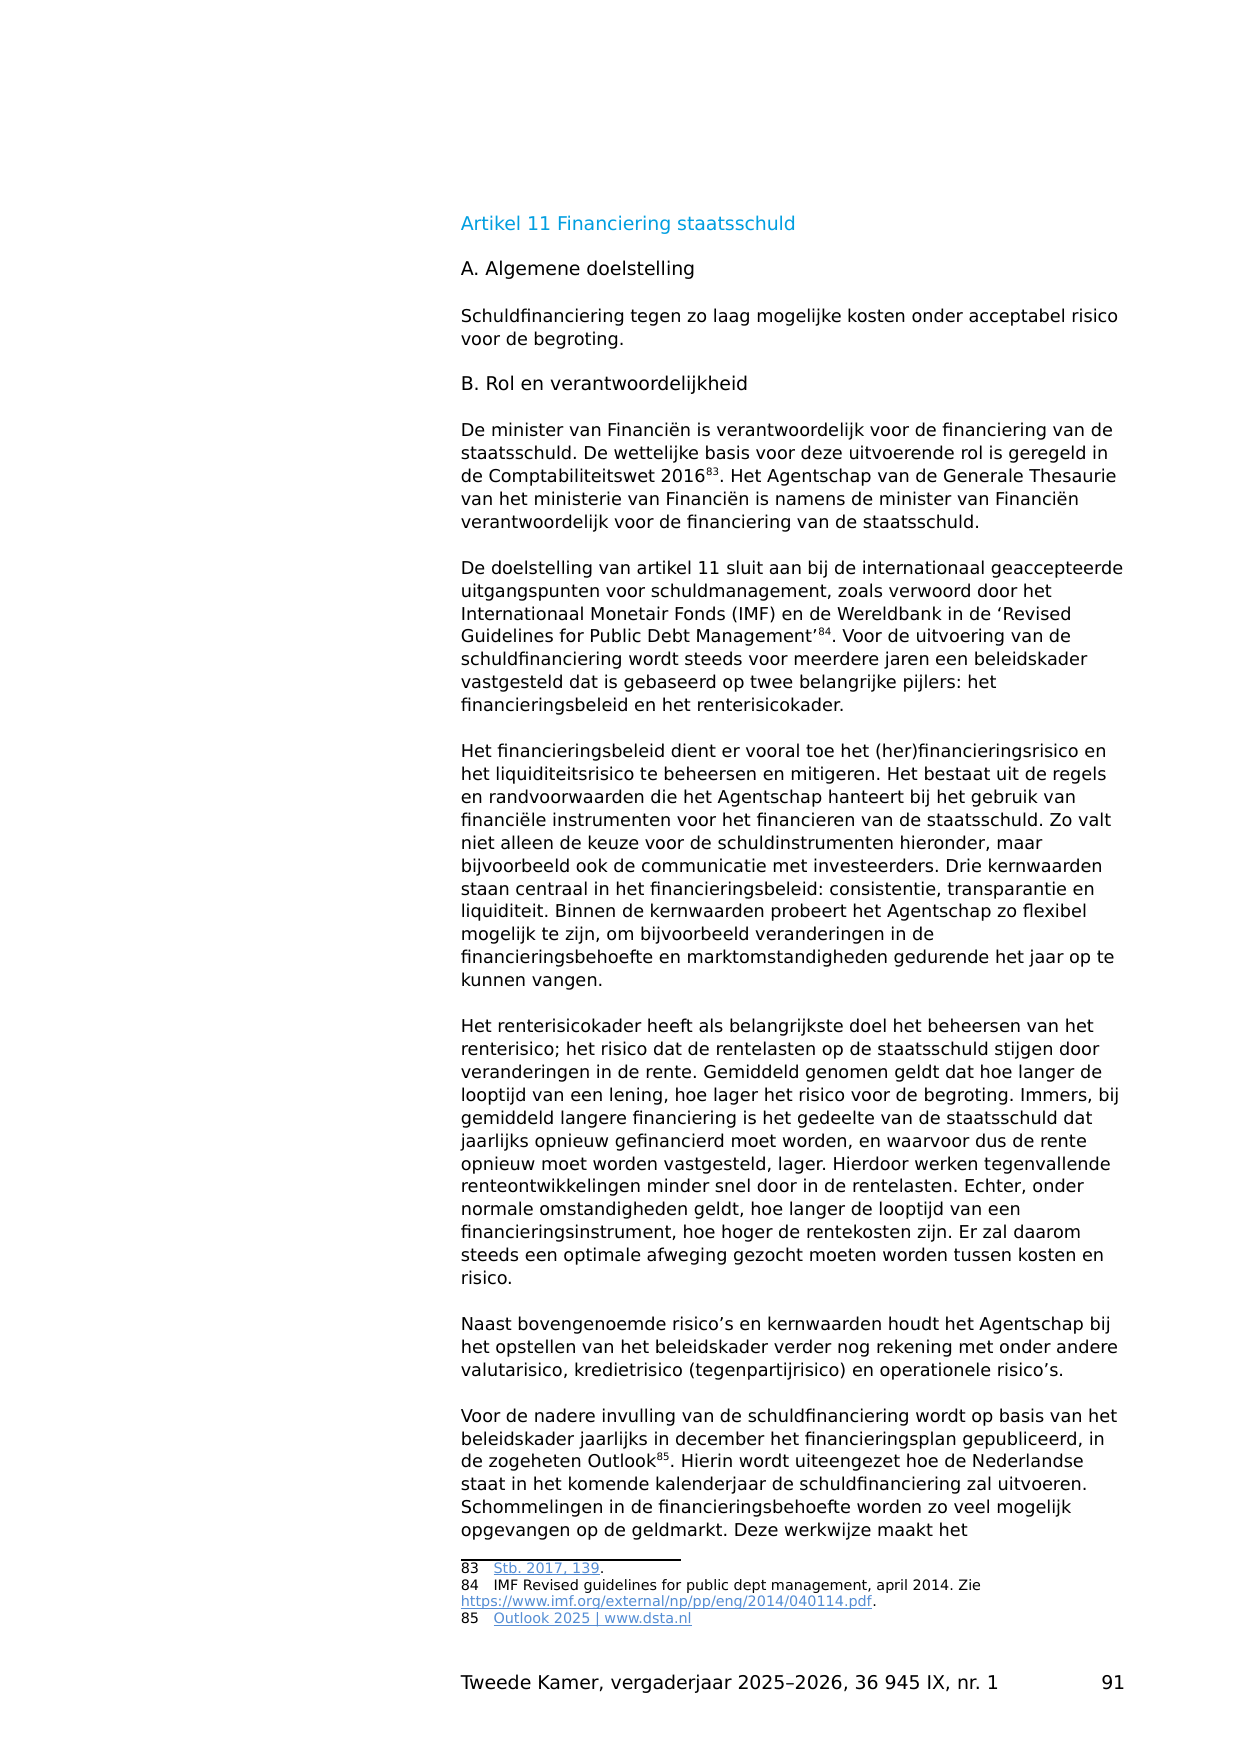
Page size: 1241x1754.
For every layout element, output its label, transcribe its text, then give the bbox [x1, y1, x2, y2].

text De minister van Financiën is verantwoordelijk voor de financiering van de staatsschuld. De wettelijke basis voor deze uitvoerende rol is geregeld in de Comptabiliteitswet 2016. Het Agentschap van de Generale Thesaurie van het ministerie van Financiën is namens de minister van Financiën verantwoordelijk voor de financiering van de staatsschuld. [461, 418, 1125, 533]
title B. Rol en verantwoordelijkheid [461, 373, 1125, 395]
text __Stb. 2017, 139. [461, 1560, 1125, 1577]
title Artikel 11 Financiering staatsschuld [461, 213, 1125, 235]
text Naast bovengenoemde risico’s en kernwaarden houdt het Agentschap bij het opstellen van het beleidskader verder nog rekening met onder andere valutarisico, kredietrisico (tegenpartijrisico) en operationele risico’s. [461, 1312, 1125, 1381]
text Schuldfinanciering tegen zo laag mogelijke kosten onder acceptabel risico voor de begroting. [461, 304, 1125, 350]
text Het financieringsbeleid dient er vooral toe het (her)financieringsrisico en het liquiditeitsrisico te beheersen en mitigeren. Het bestaat uit de regels en randvoorwaarden die het Agentschap hanteert bij het gebruik van financiële instrumenten voor het financieren van de staatsschuld. Zo valt niet alleen de keuze voor de schuldinstrumenten hieronder, maar bijvoorbeeld ook de communicatie met investeerders. Drie kernwaarden staan centraal in het financieringsbeleid: consistentie, transparantie en liquiditeit. Binnen de kernwaarden probeert het Agentschap zo flexibel mogelijk te zijn, om bijvoorbeeld veranderingen in de financieringsbehoefte en marktomstandigheden gedurende het jaar op te kunnen vangen. [461, 739, 1125, 991]
text Het renterisicokader heeft als belangrijkste doel het beheersen van het renterisico; het risico dat de rentelasten op de staatsschuld stijgen door veranderingen in de rente. Gemiddeld genomen geldt dat hoe langer de looptijd van een lening, hoe lager het risico voor de begroting. Immers, bij gemiddeld langere financiering is het gedeelte van de staatsschuld dat jaarlijks opnieuw gefinancierd moet worden, en waarvoor dus de rente opnieuw moet worden vastgesteld, lager. Hierdoor werken tegenvallende renteontwikkelingen minder snel door in de rentelasten. Echter, onder normale omstandigheden geldt, hoe langer de looptijd van een financieringsinstrument, hoe hoger de rentekosten zijn. Er zal daarom steeds een optimale afweging gezocht moeten worden tussen kosten en risico. [461, 1014, 1125, 1289]
text Voor de nadere invulling van de schuldfinanciering wordt op basis van het beleidskader jaarlijks in december het financieringsplan gepubliceerd, in de zogeheten Outlook. Hierin wordt uiteengezet hoe de Nederlandse staat in het komende kalenderjaar de schuldfinanciering zal uitvoeren. Schommelingen in de financieringsbehoefte worden zo veel mogelijk opgevangen op de geldmarkt. Deze werkwijze maakt het [461, 1404, 1125, 1541]
text __IMF Revised guidelines for public dept management, april 2014. Zie https://www.imf.org/external/np/pp/eng/2014/040114.pdf. [461, 1577, 1125, 1610]
text __Outlook 2025 | www.dsta.nl [461, 1610, 1125, 1627]
title A. Algemene doelstelling [461, 258, 1125, 280]
text De doelstelling van artikel 11 sluit aan bij de internationaal geaccepteerde uitgangspunten voor schuldmanagement, zoals verwoord door het Internationaal Monetair Fonds (IMF) en de Wereldbank in de ‘Revised Guidelines for Public Debt Management’. Voor de uitvoering van de schuldfinanciering wordt steeds voor meerdere jaren een beleidskader vastgesteld dat is gebaseerd op twee belangrijke pijlers: het financieringsbeleid en het renterisicokader. [461, 556, 1125, 716]
